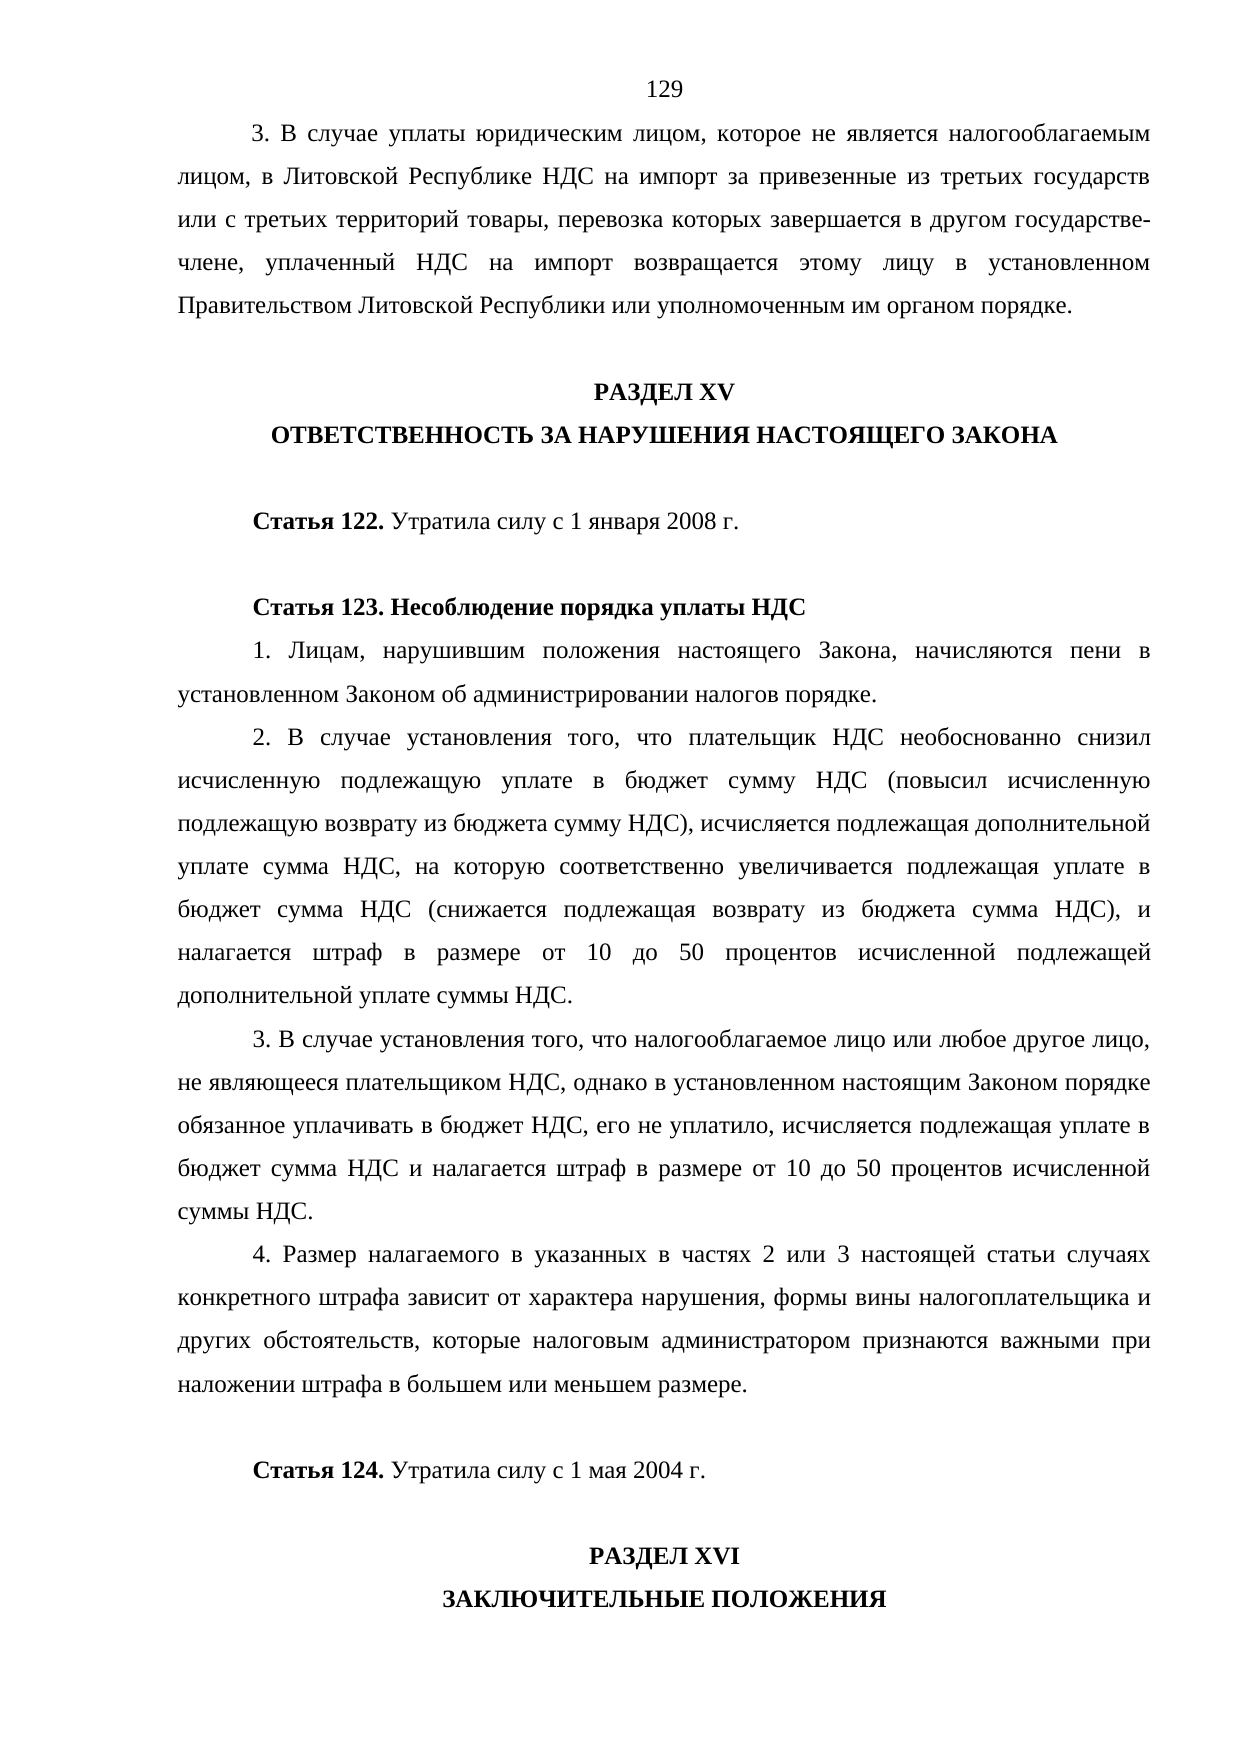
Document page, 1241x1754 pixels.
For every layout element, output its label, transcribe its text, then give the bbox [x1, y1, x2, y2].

text РАЗДЕЛ XV [177, 377, 1152, 406]
text 3. В случае установления того, что налогооблагаемое лицо или любое другое лицо, не являющееся плательщиком НДС, однако в установленном настоящим Законом порядке обязанное уплачивать в бюджет НДС, его не уплатило, исчисляется подлежащая уплате в бюджет сумма НДС и налагается штраф в размере от 10 до 50 процентов исчисленной суммы НДС. [177, 1024, 1152, 1225]
text РАЗДЕЛ XVI [177, 1541, 1152, 1570]
text ЗАКЛЮЧИТЕЛЬНЫЕ ПОЛОЖЕНИЯ [177, 1584, 1152, 1613]
text 3. В случае уплаты юридическим лицом, которое не является налогооблагаемым лицом, в Литовской Республике НДС на импорт за привезенные из третьих государств или с третьих территорий товары, перевозка которых завершается в другом государстве-члене, уплаченный НДС на импорт возвращается этому лицу в установленном Правительством Литовской Республики или уполномоченным им органом порядке. [177, 118, 1152, 319]
text ОТВЕТСТВЕННОСТЬ ЗА НАРУШЕНИЯ НАСТОЯЩЕГО ЗАКОНА [177, 420, 1152, 449]
text Статья 122. Утратила силу с 1 января 2008 г. [177, 506, 1152, 535]
text 1. Лицам, нарушившим положения настоящего Закона, начисляются пени в установленном Законом об администрировании налогов порядке. [177, 636, 1152, 707]
text Статья 123. Несоблюдение порядка уплаты НДС [177, 592, 1152, 621]
text Статья 124. Утратила силу с 1 мая 2004 г. [177, 1455, 1152, 1484]
text 2. В случае установления того, что плательщик НДС необоснованно снизил исчисленную подлежащую уплате в бюджет сумму НДС (повысил исчисленную подлежащую возврату из бюджета сумму НДС), исчисляется подлежащая дополнительной уплате сумма НДС, на которую соответственно увеличивается подлежащая уплате в бюджет сумма НДС (снижается подлежащая возврату из бюджета сумма НДС), и налагается штраф в размере от 10 до 50 процентов исчисленной подлежащей дополнительной уплате суммы НДС. [177, 722, 1152, 1009]
text 4. Размер налагаемого в указанных в частях 2 или 3 настоящей статьи случаях конкретного штрафа зависит от характера нарушения, формы вины налогоплательщика и других обстоятельств, которые налоговым администратором признаются важными при наложении штрафа в большем или меньшем размере. [177, 1239, 1152, 1397]
